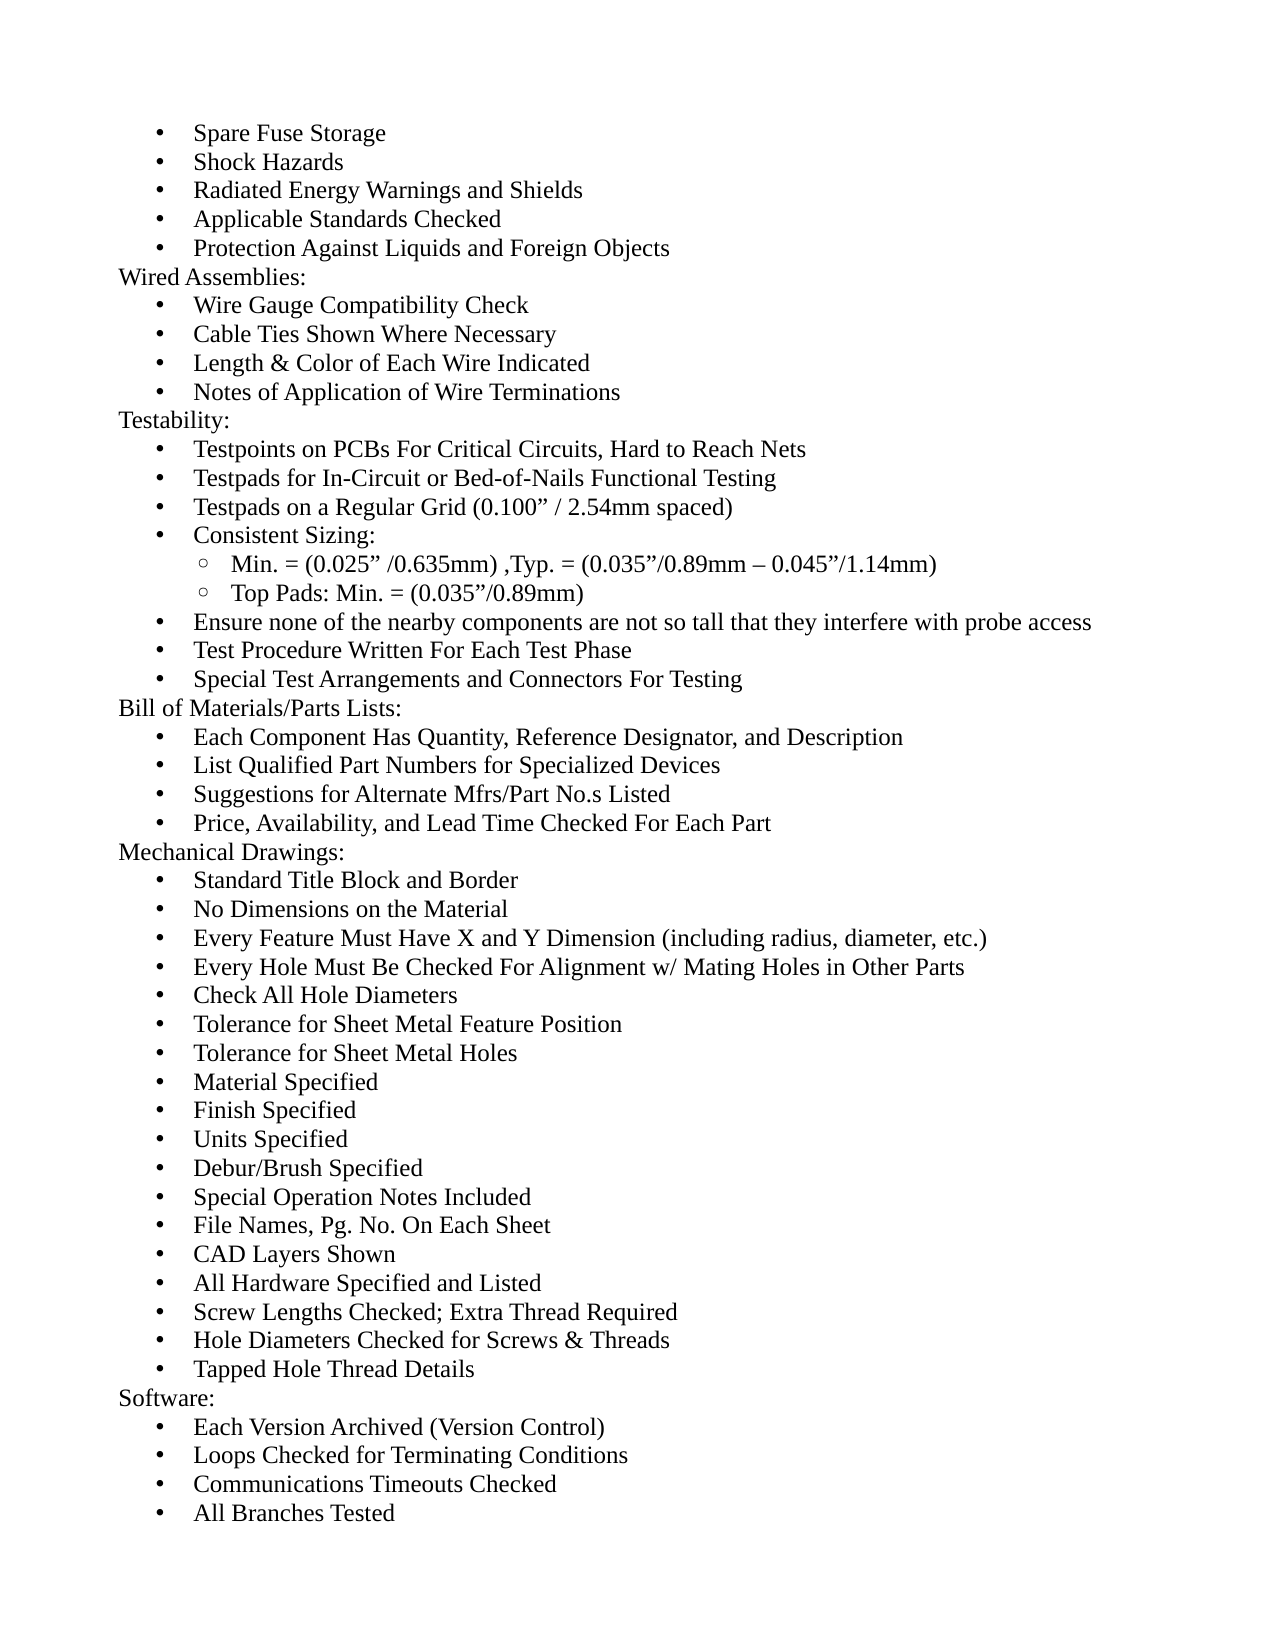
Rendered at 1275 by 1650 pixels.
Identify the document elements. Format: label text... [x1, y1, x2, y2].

list Length & Color of Each Wire Indicated [156, 348, 1157, 377]
list Protection Against Liquids and Foreign Objects [156, 233, 1157, 262]
list Notes of Application of Wire Terminations [156, 377, 1157, 406]
list Tolerance for Sheet Metal Holes [156, 1038, 1157, 1067]
list Loops Checked for Terminating Conditions [156, 1441, 1157, 1469]
text Software: [118, 1383, 1157, 1412]
list List Qualified Part Numbers for Specialized Devices [156, 751, 1157, 779]
list Material Specified [156, 1067, 1157, 1096]
list Special Test Arrangements and Connectors For Testing [156, 664, 1157, 693]
list Every Hole Must Be Checked For Alignment w/ Mating Holes in Other Parts [156, 952, 1157, 981]
list Consistent Sizing: [156, 521, 1157, 549]
list Applicable Standards Checked [156, 204, 1157, 233]
list Price, Availability, and Lead Time Checked For Each Part [156, 808, 1157, 837]
list Cable Ties Shown Where Necessary [156, 319, 1157, 348]
list File Names, Pg. No. On Each Sheet [156, 1211, 1157, 1239]
list Testpads for In-Circuit or Bed-of-Nails Functional Testing [156, 463, 1157, 492]
list Screw Lengths Checked; Extra Thread Required [156, 1297, 1157, 1326]
list All Hardware Specified and Listed [156, 1268, 1157, 1297]
list Wire Gauge Compatibility Check [156, 291, 1157, 319]
list Each Component Has Quantity, Reference Designator, and Description [156, 722, 1157, 751]
list Standard Title Block and Border [156, 866, 1157, 894]
list Ensure none of the nearby components are not so tall that they interfere with probe access [156, 607, 1157, 636]
list CAD Layers Shown [156, 1239, 1157, 1268]
list Check All Hole Diameters [156, 981, 1157, 1009]
list No Dimensions on the Material [156, 894, 1157, 923]
list All Branches Tested [156, 1498, 1157, 1527]
list Every Feature Must Have X and Y Dimension (including radius, diameter, etc.) [156, 923, 1157, 952]
list Debur/Brush Specified [156, 1153, 1157, 1182]
list Top Pads: Min. = (0.035”/0.89mm) [193, 578, 1157, 607]
text Testability: [118, 406, 1157, 434]
list Suggestions for Alternate Mfrs/Part No.s Listed [156, 779, 1157, 808]
list Spare Fuse Storage [156, 118, 1157, 147]
list Radiated Energy Warnings and Shields [156, 176, 1157, 204]
list Special Operation Notes Included [156, 1182, 1157, 1211]
list Testpads on a Regular Grid (0.100” / 2.54mm spaced) [156, 492, 1157, 521]
list Units Specified [156, 1124, 1157, 1153]
text Wired Assemblies: [118, 262, 1157, 291]
list Communications Timeouts Checked [156, 1469, 1157, 1498]
list Tapped Hole Thread Details [156, 1354, 1157, 1383]
text Bill of Materials/Parts Lists: [118, 693, 1157, 722]
list Min. = (0.025” /0.635mm) ,Typ. = (0.035”/0.89mm – 0.045”/1.14mm) [193, 549, 1157, 578]
list Testpoints on PCBs For Critical Circuits, Hard to Reach Nets [156, 434, 1157, 463]
list Shock Hazards [156, 147, 1157, 176]
list Test Procedure Written For Each Test Phase [156, 636, 1157, 664]
list Hole Diameters Checked for Screws & Threads [156, 1326, 1157, 1354]
list Tolerance for Sheet Metal Feature Position [156, 1009, 1157, 1038]
list Finish Specified [156, 1096, 1157, 1124]
text Mechanical Drawings: [118, 837, 1157, 866]
list Each Version Archived (Version Control) [156, 1412, 1157, 1441]
